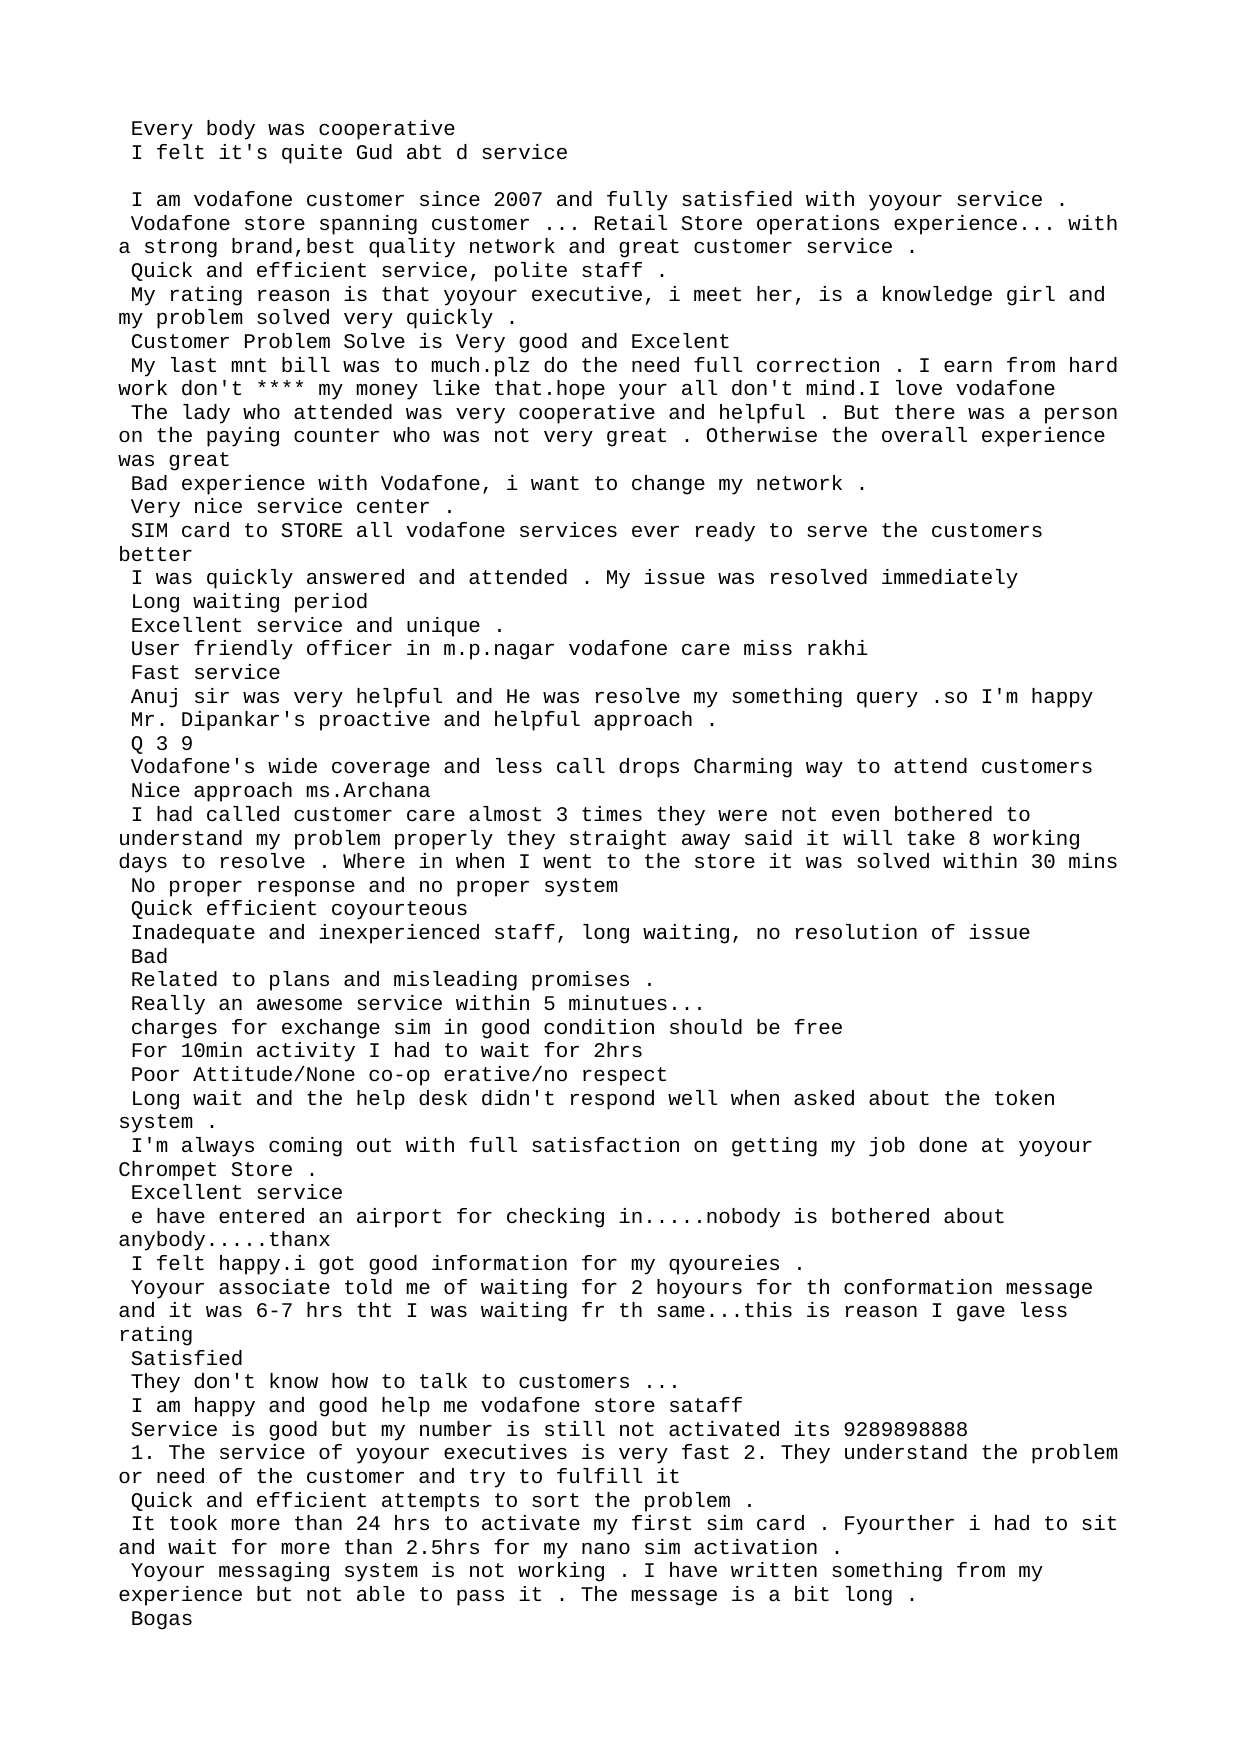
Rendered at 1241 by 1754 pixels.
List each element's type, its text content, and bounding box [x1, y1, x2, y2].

text Excellent service and unique . [118, 615, 1122, 638]
text Bad experience with Vodafone, i want to change my network . [118, 473, 1122, 496]
text I had called customer care almost 3 times they were not even bothered to understand my problem properly they straight away said it will take 8 working days to resolve . Where in when I went to the store it was solved within 30 mins [118, 804, 1122, 875]
text My last mnt bill was to much.plz do the need full correction . I earn from hard work don't **** my money like that.hope your all don't mind.I love vodafone [118, 354, 1122, 402]
text Yoyour associate told me of waiting for 2 hoyours for th conformation message and it was 6-7 hrs tht I was waiting fr th same...this is reason I gave less rating [118, 1277, 1122, 1348]
text charges for exchange sim in good condition should be free [118, 1017, 1122, 1040]
text Vodafone store spanning customer ... Retail Store operations experience... with a strong brand,best quality network and great customer service . [118, 213, 1122, 260]
text Quick and efficient service, polite staff . [118, 260, 1122, 284]
text Anuj sir was very helpful and He was resolve my something query .so I'm happy [118, 686, 1122, 709]
text e have entered an airport for checking in.....nobody is bothered about anybody.....thanx [118, 1206, 1122, 1253]
text Every body was cooperative [118, 118, 1122, 142]
text My rating reason is that yoyour executive, i meet her, is a knowledge girl and my problem solved very quickly . [118, 284, 1122, 331]
text Excellent service [118, 1182, 1122, 1206]
text Related to plans and misleading promises . [118, 969, 1122, 993]
text Vodafone's wide coverage and less call drops Charming way to attend customers [118, 757, 1122, 780]
text Nice approach ms.Archana [118, 780, 1122, 804]
text I felt it's quite Gud abt d service [118, 142, 1122, 165]
text Poor Attitude/None co-op erative/no respect [118, 1064, 1122, 1088]
text Service is good but my number is still not activated its 9289898888 [118, 1419, 1122, 1442]
text It took more than 24 hrs to activate my first sim card . Fyourther i had to sit and wait for more than 2.5hrs for my nano sim activation . [118, 1513, 1122, 1561]
text Satisfied [118, 1348, 1122, 1371]
text For 10min activity I had to wait for 2hrs [118, 1040, 1122, 1064]
text Yoyour messaging system is not working . I have written something from my experience but not able to pass it . The message is a bit long . [118, 1561, 1122, 1608]
text Customer Problem Solve is Very good and Excelent [118, 331, 1122, 354]
text I am happy and good help me vodafone store sataff [118, 1395, 1122, 1419]
text 1. The service of yoyour executives is very fast 2. They understand the problem or need of the customer and try to fulfill it [118, 1442, 1122, 1489]
text Long wait and the help desk didn't respond well when asked about the token system . [118, 1088, 1122, 1135]
text I was quickly answered and attended . My issue was resolved immediately [118, 567, 1122, 591]
text SIM card to STORE all vodafone services ever ready to serve the customers better [118, 520, 1122, 567]
text No proper response and no proper system [118, 875, 1122, 898]
text I'm always coming out with full satisfaction on getting my job done at yoyour Chrompet Store . [118, 1135, 1122, 1182]
text Long waiting period [118, 591, 1122, 615]
text I am vodafone customer since 2007 and fully satisfied with yoyour service . [118, 189, 1122, 213]
text Quick efficient coyourteous [118, 898, 1122, 922]
text User friendly officer in m.p.nagar vodafone care miss rakhi [118, 638, 1122, 662]
text Bogas [118, 1608, 1122, 1631]
text The lady who attended was very cooperative and helpful . But there was a person on the paying counter who was not very great . Otherwise the overall experience was great [118, 402, 1122, 473]
text Q 3 9 [118, 733, 1122, 757]
text Mr. Dipankar's proactive and helpful approach . [118, 709, 1122, 733]
text Inadequate and inexperienced staff, long waiting, no resolution of issue [118, 922, 1122, 946]
text Bad [118, 946, 1122, 969]
text I felt happy.i got good information for my qyoureies . [118, 1253, 1122, 1277]
text They don't know how to talk to customers ... [118, 1371, 1122, 1395]
text Quick and efficient attempts to sort the problem . [118, 1489, 1122, 1513]
text Very nice service center . [118, 496, 1122, 520]
text Fast service [118, 662, 1122, 686]
text Really an awesome service within 5 minutues... [118, 993, 1122, 1017]
